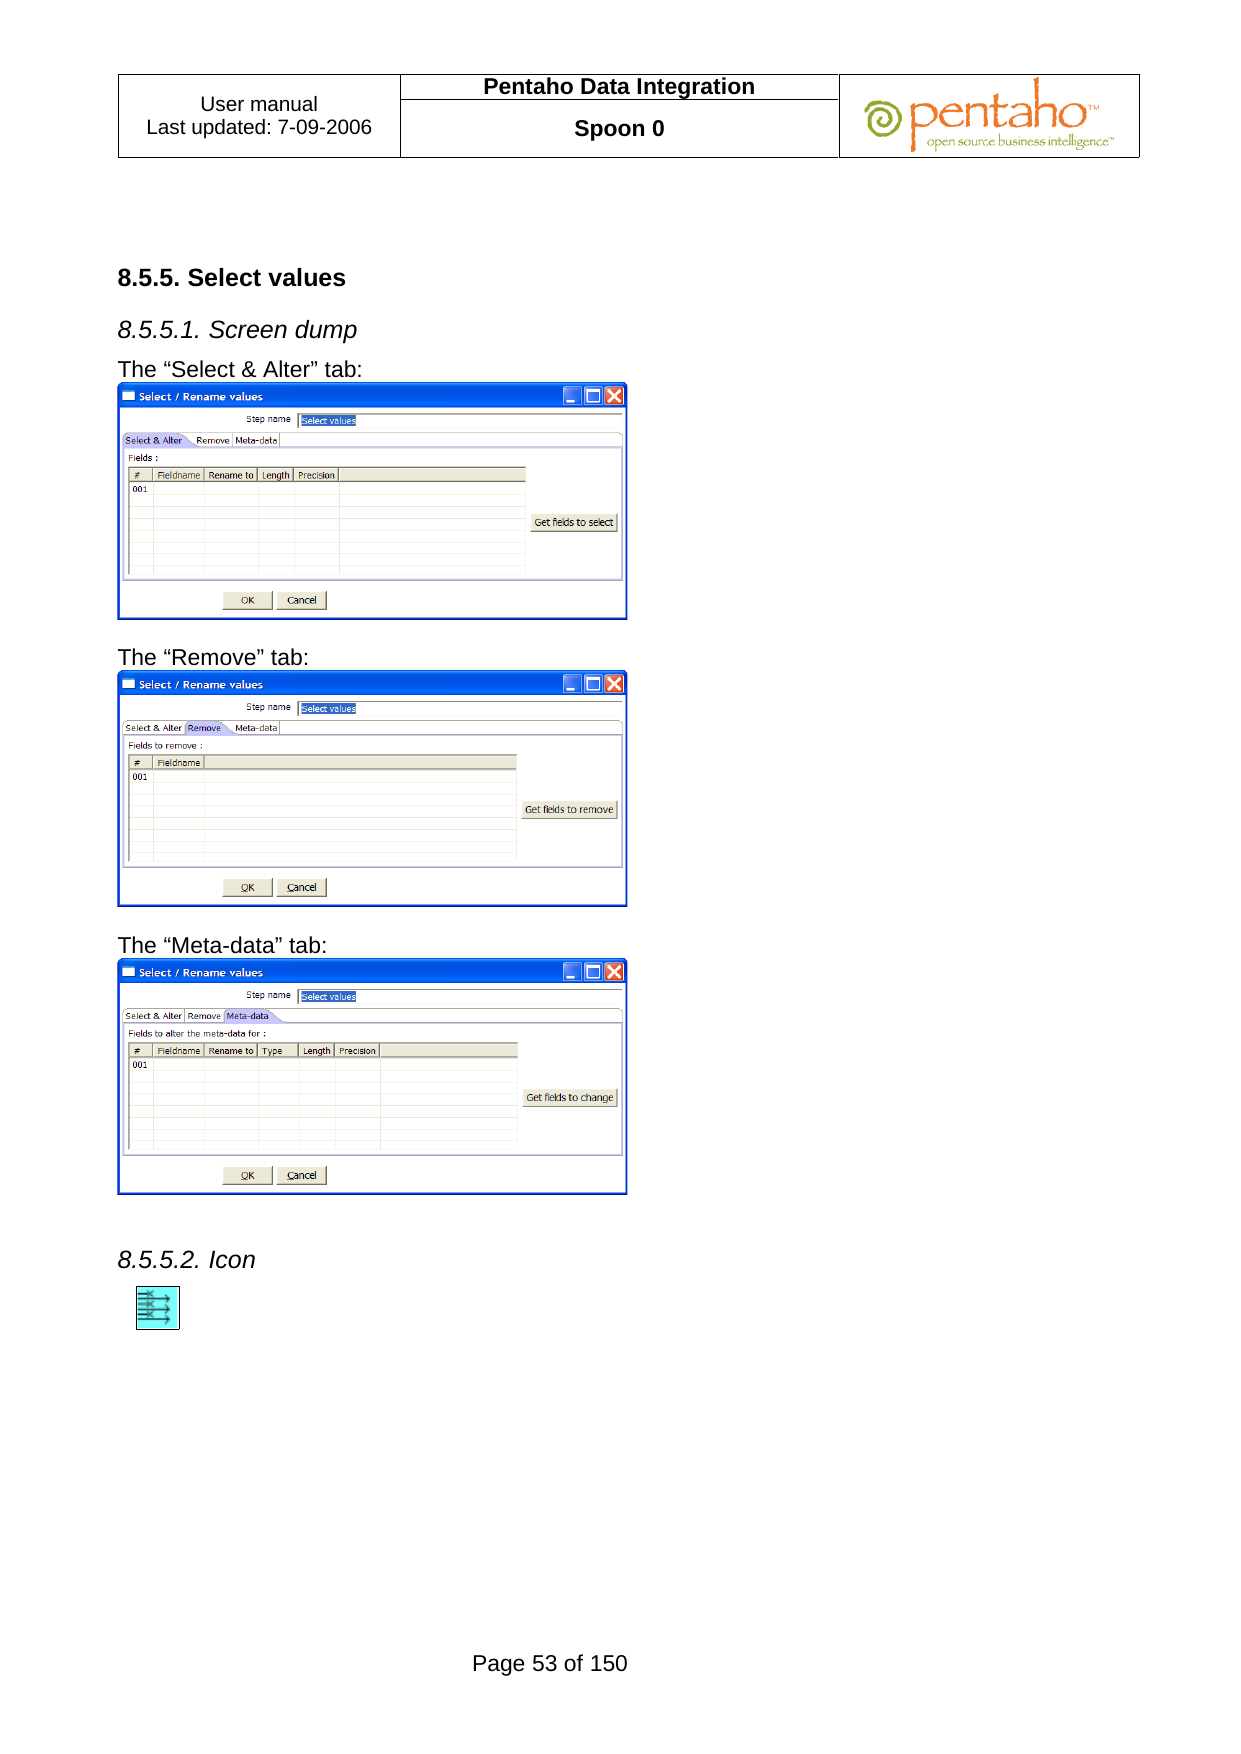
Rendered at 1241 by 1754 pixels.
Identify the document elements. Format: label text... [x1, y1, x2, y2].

text The “Meta-data” tab: [117, 933, 1137, 958]
subtitle Select values [117, 263, 1137, 291]
subtitle Icon [117, 1246, 1137, 1273]
text The “Select & Alter” tab: [117, 357, 1137, 382]
picture [117, 382, 628, 620]
subtitle Screen dump [117, 316, 1137, 344]
picture [117, 670, 628, 907]
picture [117, 958, 628, 1195]
text The “Remove” tab: [117, 645, 1137, 670]
